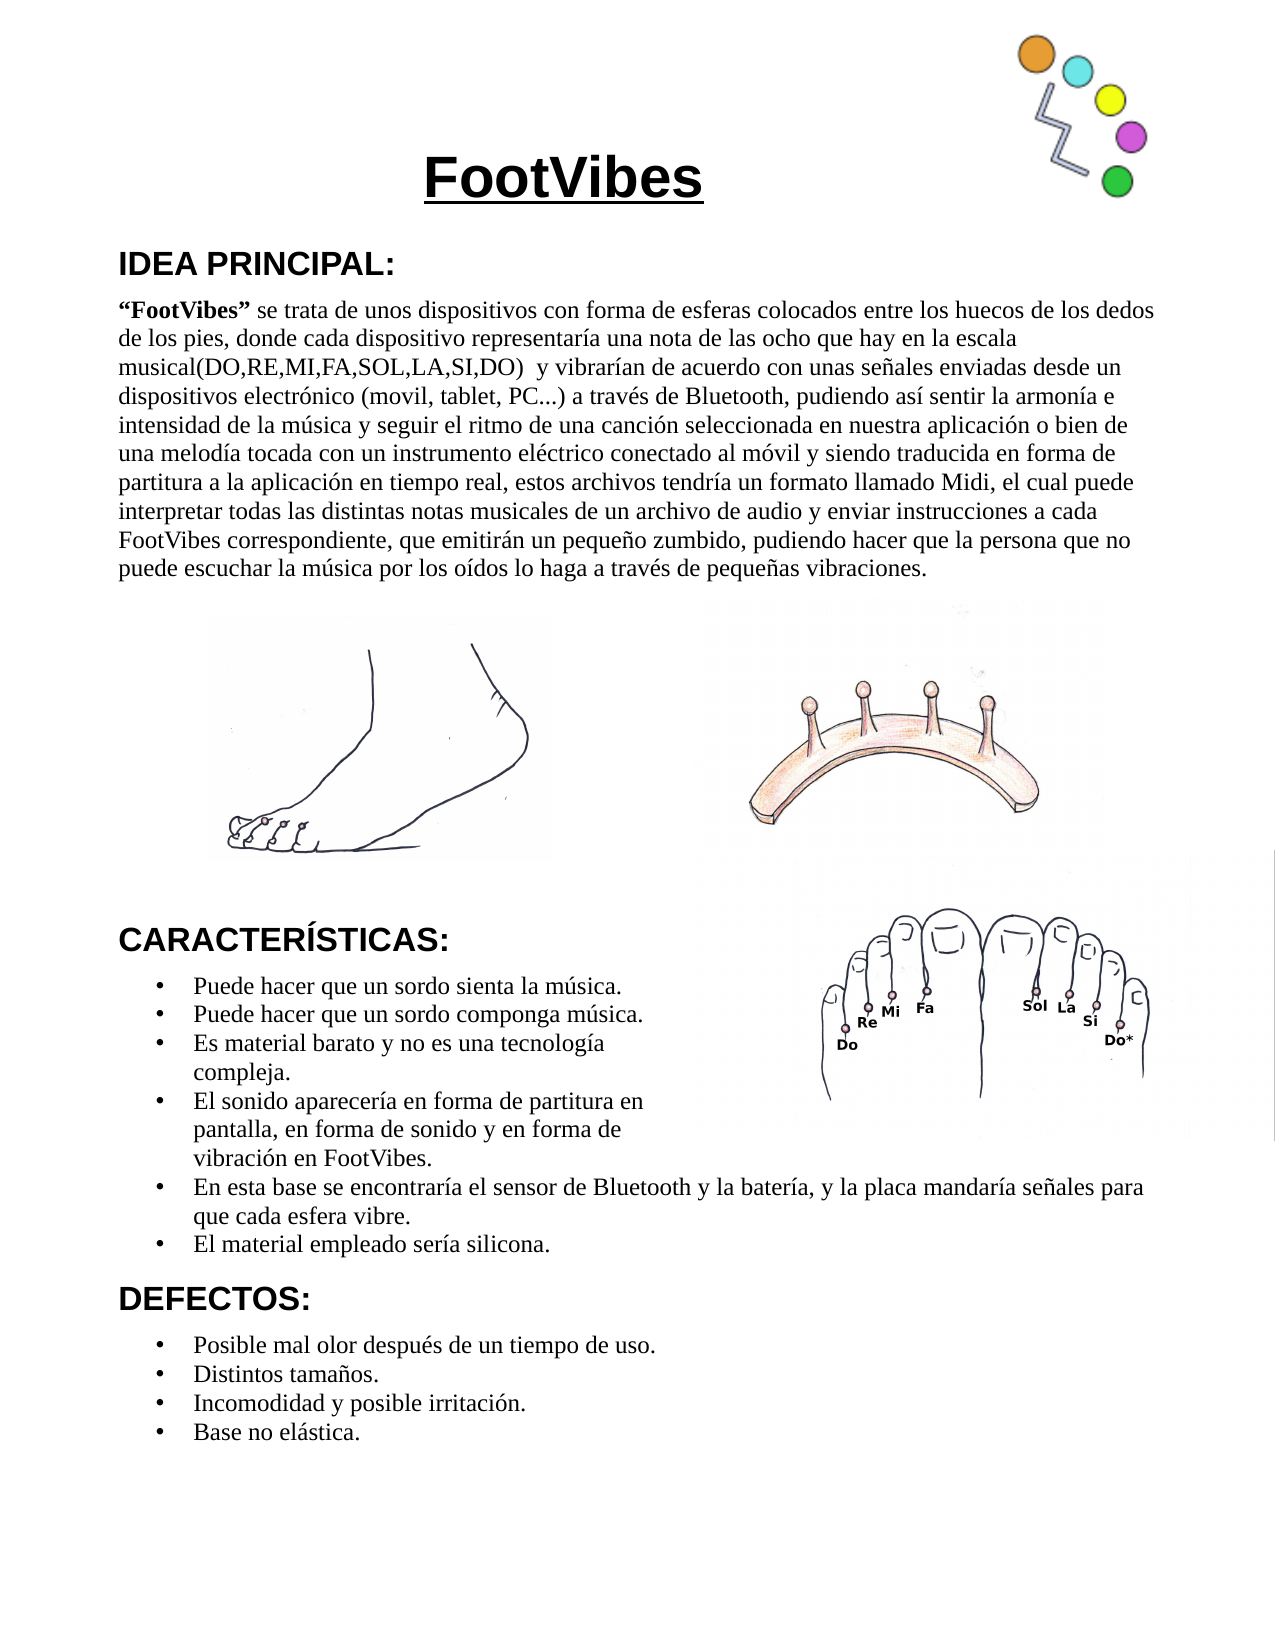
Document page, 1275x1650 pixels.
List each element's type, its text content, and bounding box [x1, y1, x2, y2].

list Puede hacer que un sordo sienta la música. [156, 971, 694, 999]
list En esta base se encontraría el sensor de Bluetooth y la batería, y la placa mandaría señales para que cada esfera vibre. [156, 1172, 1157, 1229]
list Base no elástica. [156, 1417, 1157, 1445]
title FootVibes [118, 143, 1157, 210]
picture [1009, 31, 1151, 206]
subtitle CARACTERÍSTICAS: [118, 920, 694, 958]
text “FootVibes” se trata de unos dispositivos con forma de esferas colocados entre los huecos de los dedos de los pies, donde cada dispositivo representaría una nota de las ocho que hay en la escala musical(DO,RE,MI,FA,SOL,LA,SI,DO) y vibrarían de acuerdo con unas señales enviadas desde un dispositivos electrónico (movil, tablet, PC...) a través de Bluetooth, pudiendo así sentir la armonía e intensidad de la música y seguir el ritmo de una canción seleccionada en nuestra aplicación o bien de una melodía tocada con un instrumento eléctrico conectado al móvil y siendo traducida en forma de partitura a la aplicación en tiempo real, estos archivos tendría un formato llamado Midi, el cual puede interpretar todas las distintas notas musicales de un archivo de audio y enviar instrucciones a cada FootVibes correspondiente, que emitirán un pequeño zumbido, pudiendo hacer que la persona que no puede escuchar la música por los oídos lo haga a través de pequeñas vibraciones. [118, 295, 1157, 582]
picture [690, 598, 1275, 1141]
list Incomodidad y posible irritación. [156, 1388, 1157, 1417]
list Posible mal olor después de un tiempo de uso. [156, 1330, 1157, 1359]
subtitle DEFECTOS: [118, 1279, 1157, 1318]
list El sonido aparecería en forma de partitura en pantalla, en forma de sonido y en forma de vibración en FootVibes. [156, 1086, 1157, 1172]
picture [207, 615, 553, 861]
subtitle IDEA PRINCIPAL: [118, 243, 1157, 282]
list El material empleado sería silicona. [156, 1229, 1157, 1258]
list Puede hacer que un sordo componga música. [156, 999, 694, 1028]
list Distintos tamaños. [156, 1359, 1157, 1388]
list Es material barato y no es una tecnología compleja. [156, 1028, 694, 1086]
